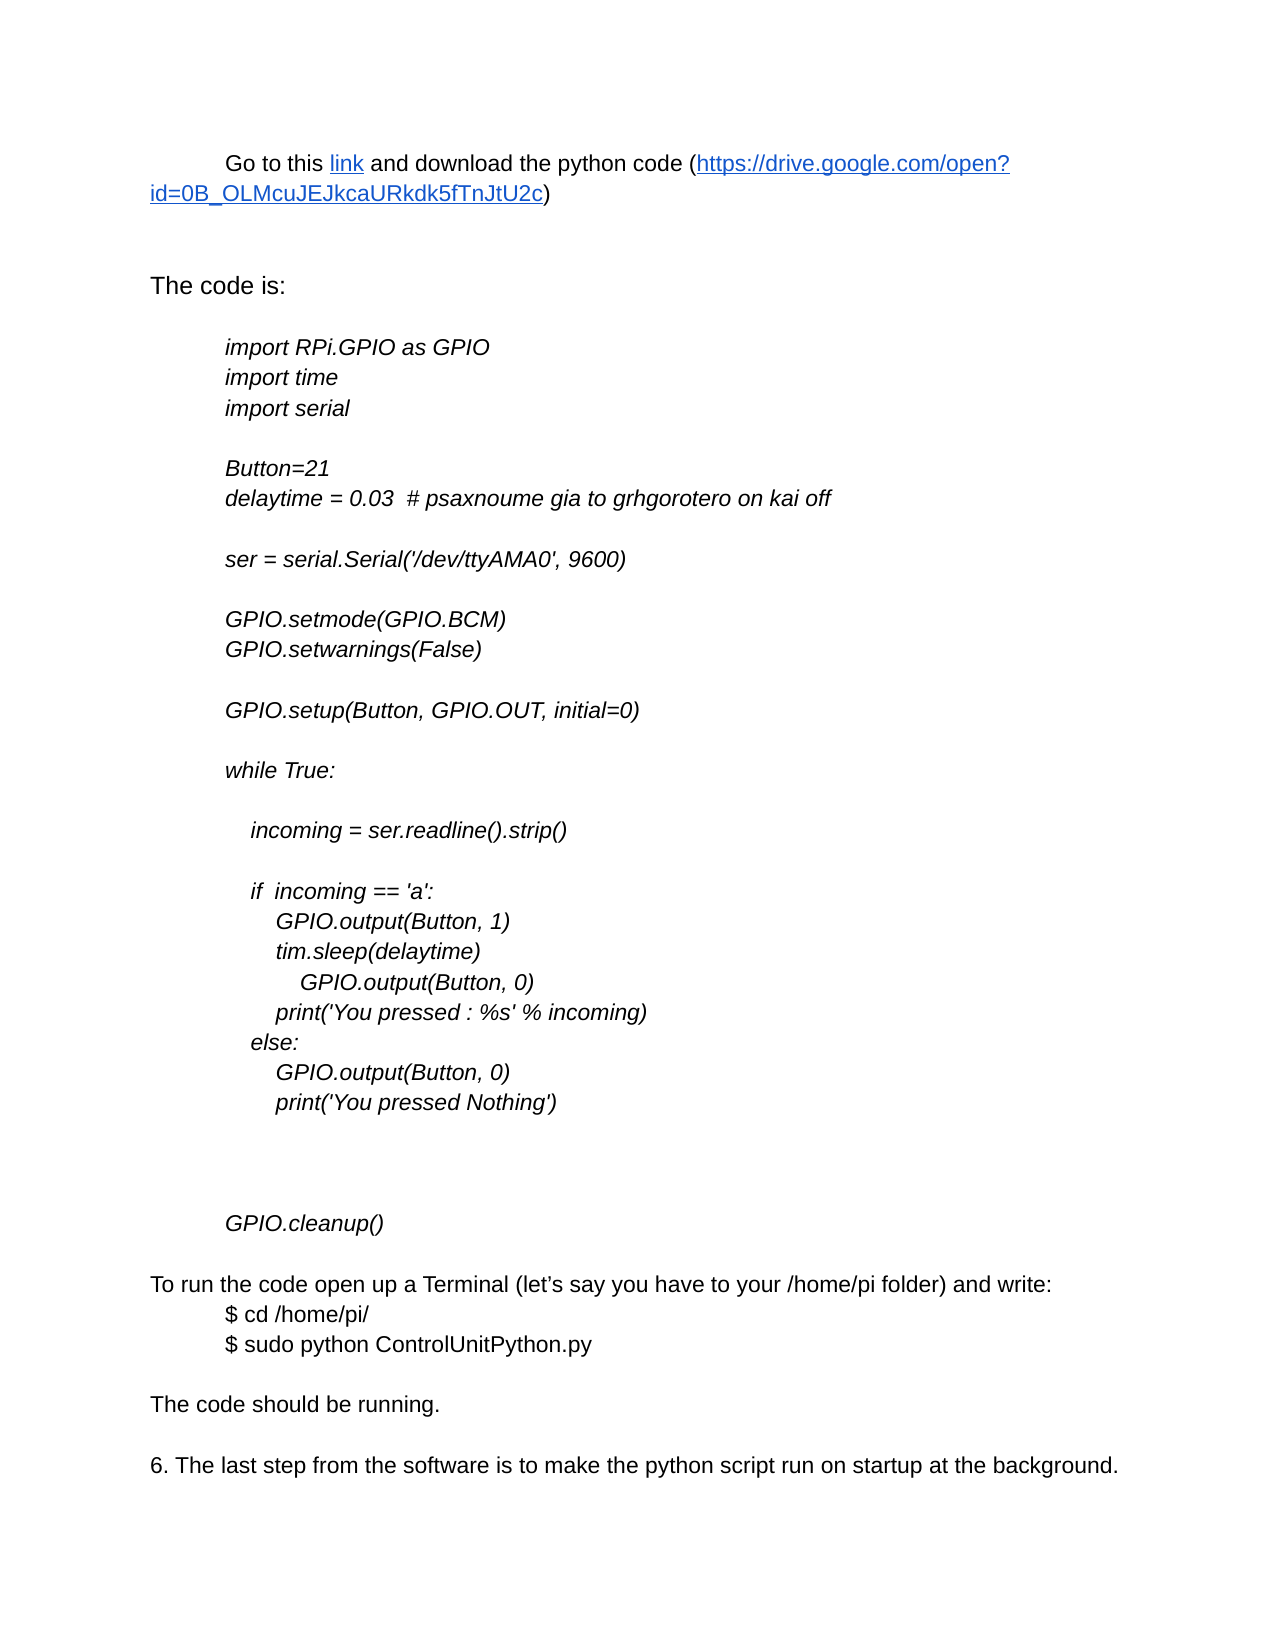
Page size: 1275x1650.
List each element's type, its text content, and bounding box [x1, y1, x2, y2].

text import RPi.GPIO as GPIO [225, 334, 1125, 360]
text import serial [225, 394, 1125, 421]
text import time [225, 364, 1125, 391]
text Button=21 [150, 455, 1125, 481]
text GPIO.setmode(GPIO.BCM) [225, 606, 1125, 632]
text To run the code open up a Terminal (let’s say you have to your /home/pi folder) and write: [150, 1271, 1125, 1297]
text else: [225, 1029, 1125, 1055]
text GPIO.setup(Button, GPIO.OUT, initial=0) [225, 697, 1125, 723]
text delaytime = 0.03 # psaxnoume gia to grhgorotero on kai off [225, 485, 1125, 511]
text The code is: [150, 271, 1125, 299]
text GPIO.output(Button, 0) [225, 1059, 1125, 1085]
text GPIO.cleanup() [225, 1210, 1125, 1236]
text print('You pressed Nothing') [225, 1089, 1125, 1116]
text while True: [225, 757, 1125, 783]
text tim.sleep(delaytime) [225, 938, 1125, 964]
text if incoming == 'a': [225, 878, 1125, 904]
text Go to this link and download the python code (https://drive.google.com/open?id=0B_OLMcuJEJkcaURkdk5fTnJtU2c) [150, 150, 1125, 207]
text $ sudo python ControlUnitPython.py [150, 1331, 1125, 1357]
text ser = serial.Serial('/dev/ttyAMA0', 9600) [225, 546, 1125, 572]
text $ cd /home/pi/ [150, 1301, 1125, 1327]
text incoming = ser.readline().strip() [225, 817, 1125, 844]
text GPIO.output(Button, 1) [225, 908, 1125, 934]
text GPIO.setwarnings(False) [225, 636, 1125, 662]
text The code should be running. [150, 1391, 1125, 1418]
text print('You pressed : %s' % incoming) [225, 999, 1125, 1025]
text GPIO.output(Button, 0) [225, 968, 1125, 995]
text 6. The last step from the software is to make the python script run on startup at the background. [150, 1452, 1125, 1478]
